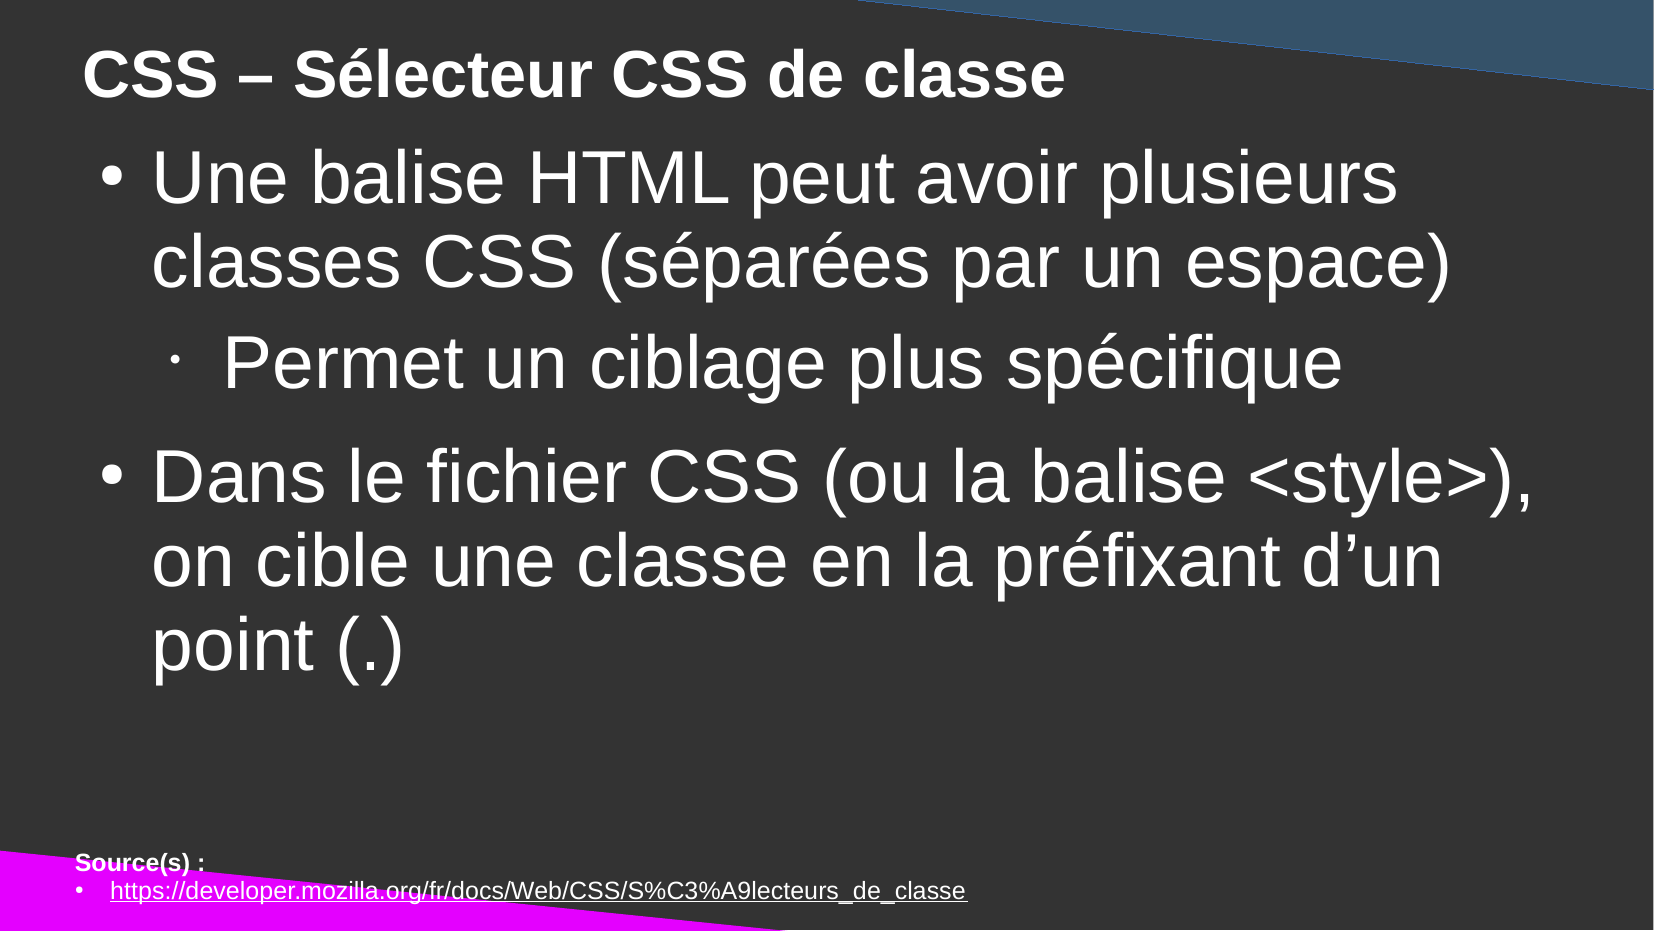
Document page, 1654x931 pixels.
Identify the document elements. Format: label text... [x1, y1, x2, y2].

title CSS – Sélecteur CSS de classe [82, 37, 1571, 114]
list Une balise HTML peut avoir plusieurs classes CSS (séparées par un espace) Permet un ciblage plus spécifique Dans le fichier CSS (ou la balise <style>), on cible une classe en la préfixant d’un point (.) [80, 135, 1605, 851]
text_box [857, 0, 1654, 90]
text_box Source(s) : https://developer.mozilla.org/fr/docs/Web/CSS/S%C3%A9lecteurs_de_classe [60, 841, 1546, 913]
text_box [0, 850, 788, 931]
